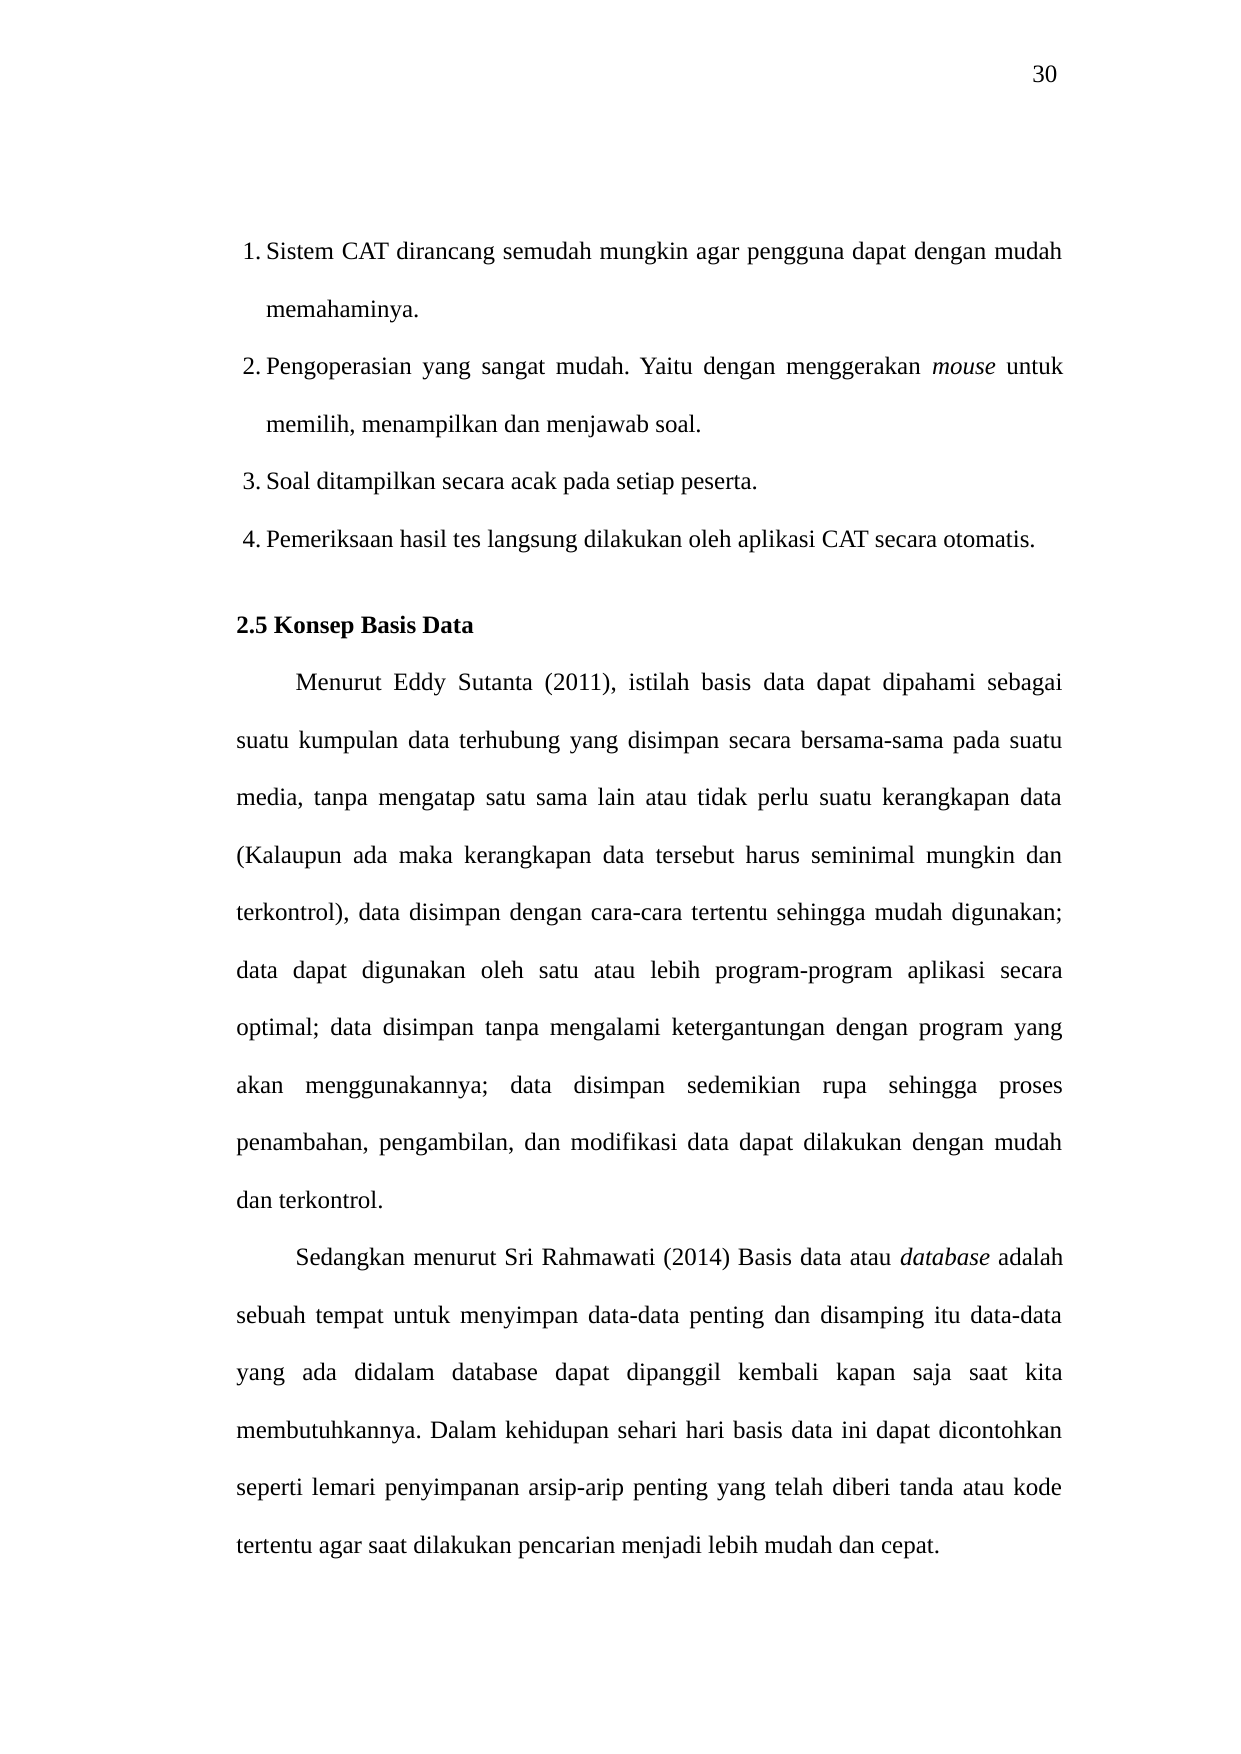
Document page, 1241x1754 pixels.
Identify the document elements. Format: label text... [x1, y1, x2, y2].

text Menurut Eddy Sutanta (2011), istilah basis data dapat dipahami sebagai suatu kumpulan data terhubung yang disimpan secara bersama-sama pada suatu media, tanpa mengatap satu sama lain atau tidak perlu suatu kerangkapan data (Kalaupun ada maka kerangkapan data tersebut harus seminimal mungkin dan terkontrol), data disimpan dengan cara-cara tertentu sehingga mudah digunakan; data dapat digunakan oleh satu atau lebih program-program aplikasi secara optimal; data disimpan tanpa mengalami ketergantungan dengan program yang akan menggunakannya; data disimpan sedemikian rupa sehingga proses penambahan, pengambilan, dan modifikasi data dapat dilakukan dengan mudah dan terkontrol. [236, 667, 1063, 1214]
list Sistem CAT dirancang semudah mungkin agar pengguna dapat dengan mudah memahaminya. [236, 236, 1063, 322]
list Pemeriksaan hasil tes langsung dilakukan oleh aplikasi CAT secara otomatis. [236, 524, 1063, 552]
list Pengoperasian yang sangat mudah. Yaitu dengan menggerakan mouse untuk memilih, menampilkan dan menjawab soal. [236, 351, 1063, 437]
text Sedangkan menurut Sri Rahmawati (2014) Basis data atau database adalah sebuah tempat untuk menyimpan data-data penting dan disamping itu data-data yang ada didalam database dapat dipanggil kembali kapan saja saat kita membutuhkannya. Dalam kehidupan sehari hari basis data ini dapat dicontohkan seperti lemari penyimpanan arsip-arip penting yang telah diberi tanda atau kode tertentu agar saat dilakukan pencarian menjadi lebih mudah dan cepat. [236, 1242, 1063, 1559]
list Soal ditampilkan secara acak pada setiap peserta. [236, 466, 1063, 495]
subtitle 2.5 Konsep Basis Data [236, 610, 1063, 639]
